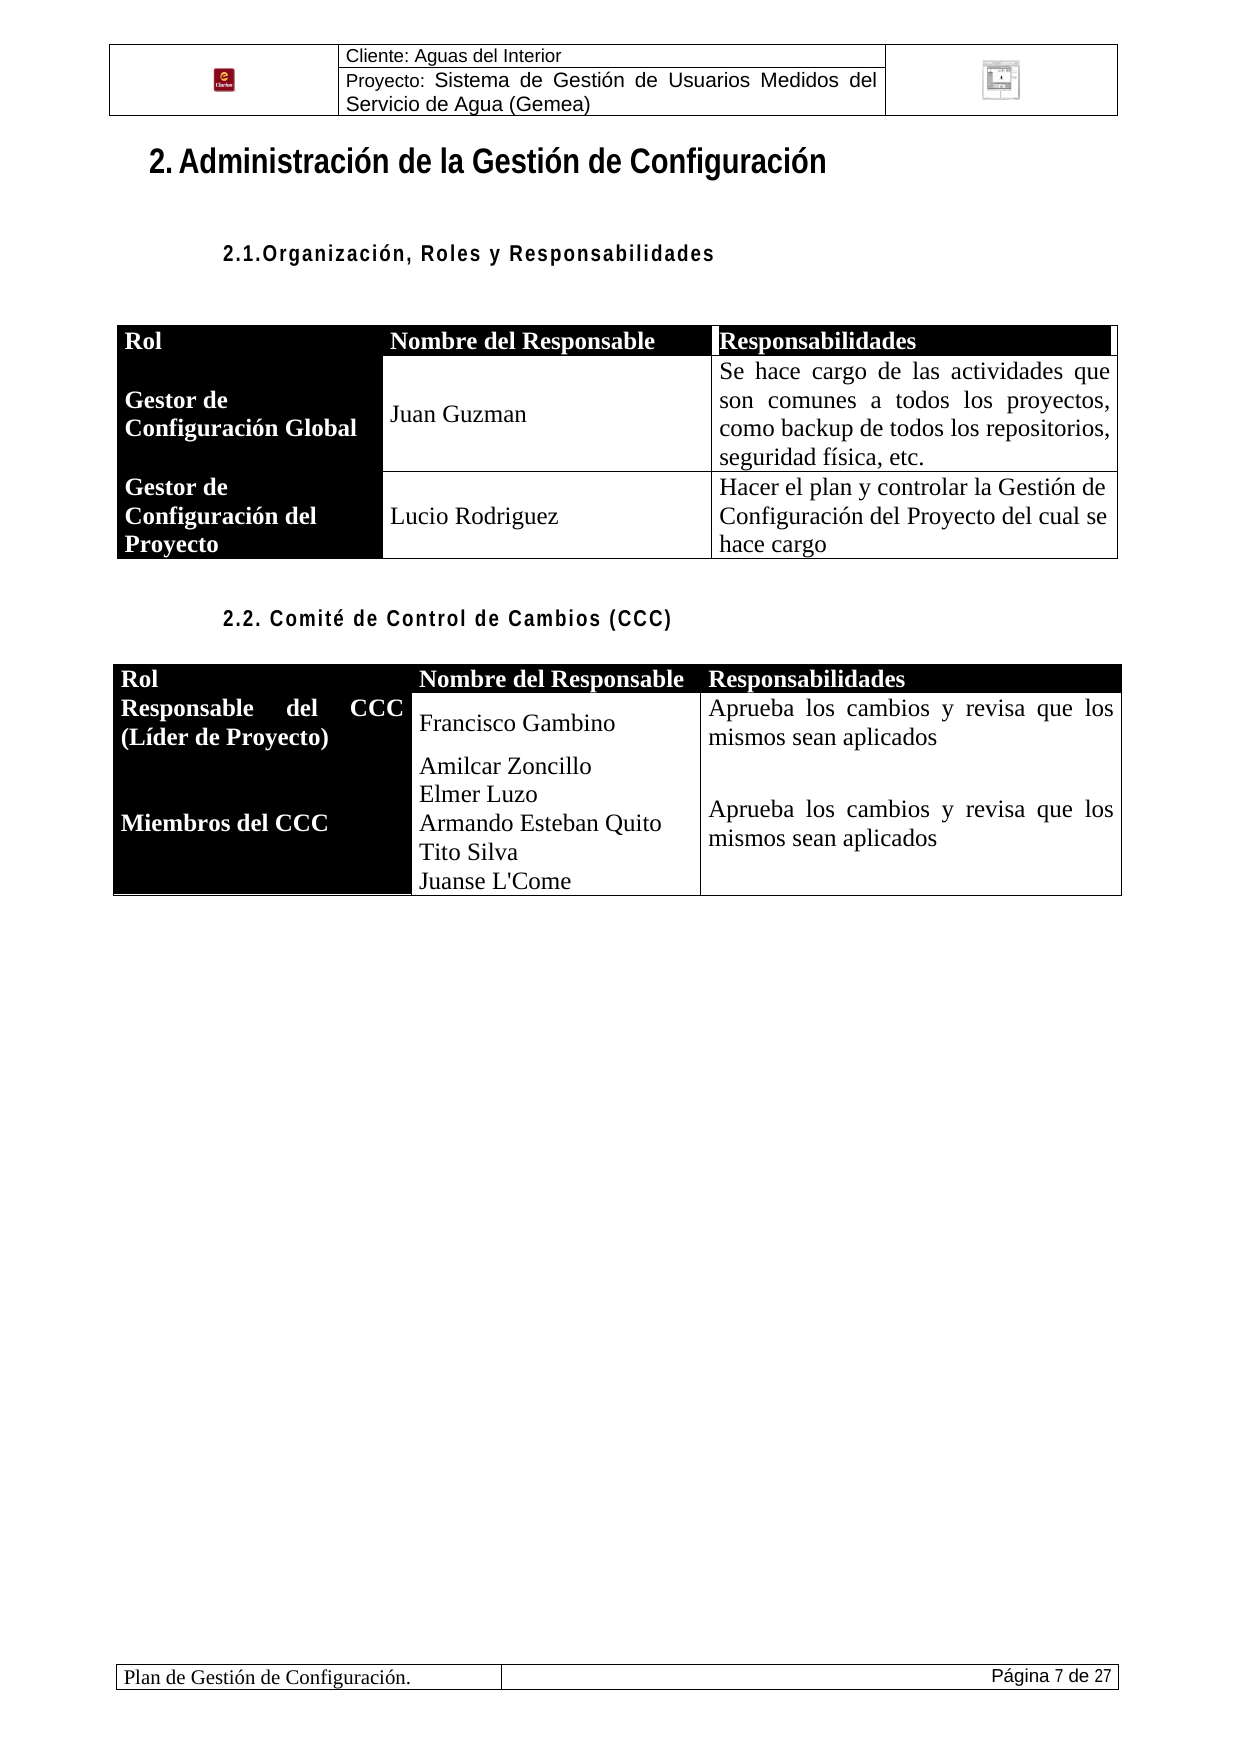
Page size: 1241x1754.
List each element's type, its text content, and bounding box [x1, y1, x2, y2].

table_cell Gestor de Configuración Global [118, 356, 382, 471]
table_header Nombre del Responsable [383, 326, 711, 355]
table_cell Juan Guzman [383, 356, 711, 471]
table_header Responsabilidades [701, 665, 1121, 693]
table_cell Aprueba los cambios y revisa que los mismos sean aplicados [701, 693, 1121, 751]
table_cell Gestor de Configuración del Proyecto [118, 472, 382, 558]
subtitle Comité de Control de Cambios (CCC) [216, 604, 1131, 631]
table_header Nombre del Responsable [412, 665, 700, 693]
table_cell Miembros del CCC [114, 751, 411, 894]
table_cell Amilcar Zoncillo Elmer Luzo Armando Esteban Quito Tito Silva Juanse L'Come [412, 751, 700, 894]
table_header Rol [114, 665, 411, 693]
table_cell Aprueba los cambios y revisa que los mismos sean aplicados [701, 751, 1121, 894]
table_cell Lucio Rodriguez [383, 472, 711, 558]
table_cell Se hace cargo de las actividades que son comunes a todos los proyectos, como backup de todos los repositorios, seguridad física, etc. [712, 356, 1117, 471]
table_cell Francisco Gambino [412, 693, 700, 751]
picture [207, 67, 241, 93]
table_cell Hacer el plan y controlar la Gestión de Configuración del Proyecto del cual se hace cargo [712, 472, 1117, 558]
table_header Rol [118, 326, 382, 355]
list Administración de la Gestión de Configuración [141, 140, 1131, 181]
table_cell Responsable del CCC (Líder de Proyecto) [114, 693, 411, 751]
subtitle Organización, Roles y Responsabilidades [216, 240, 1131, 266]
